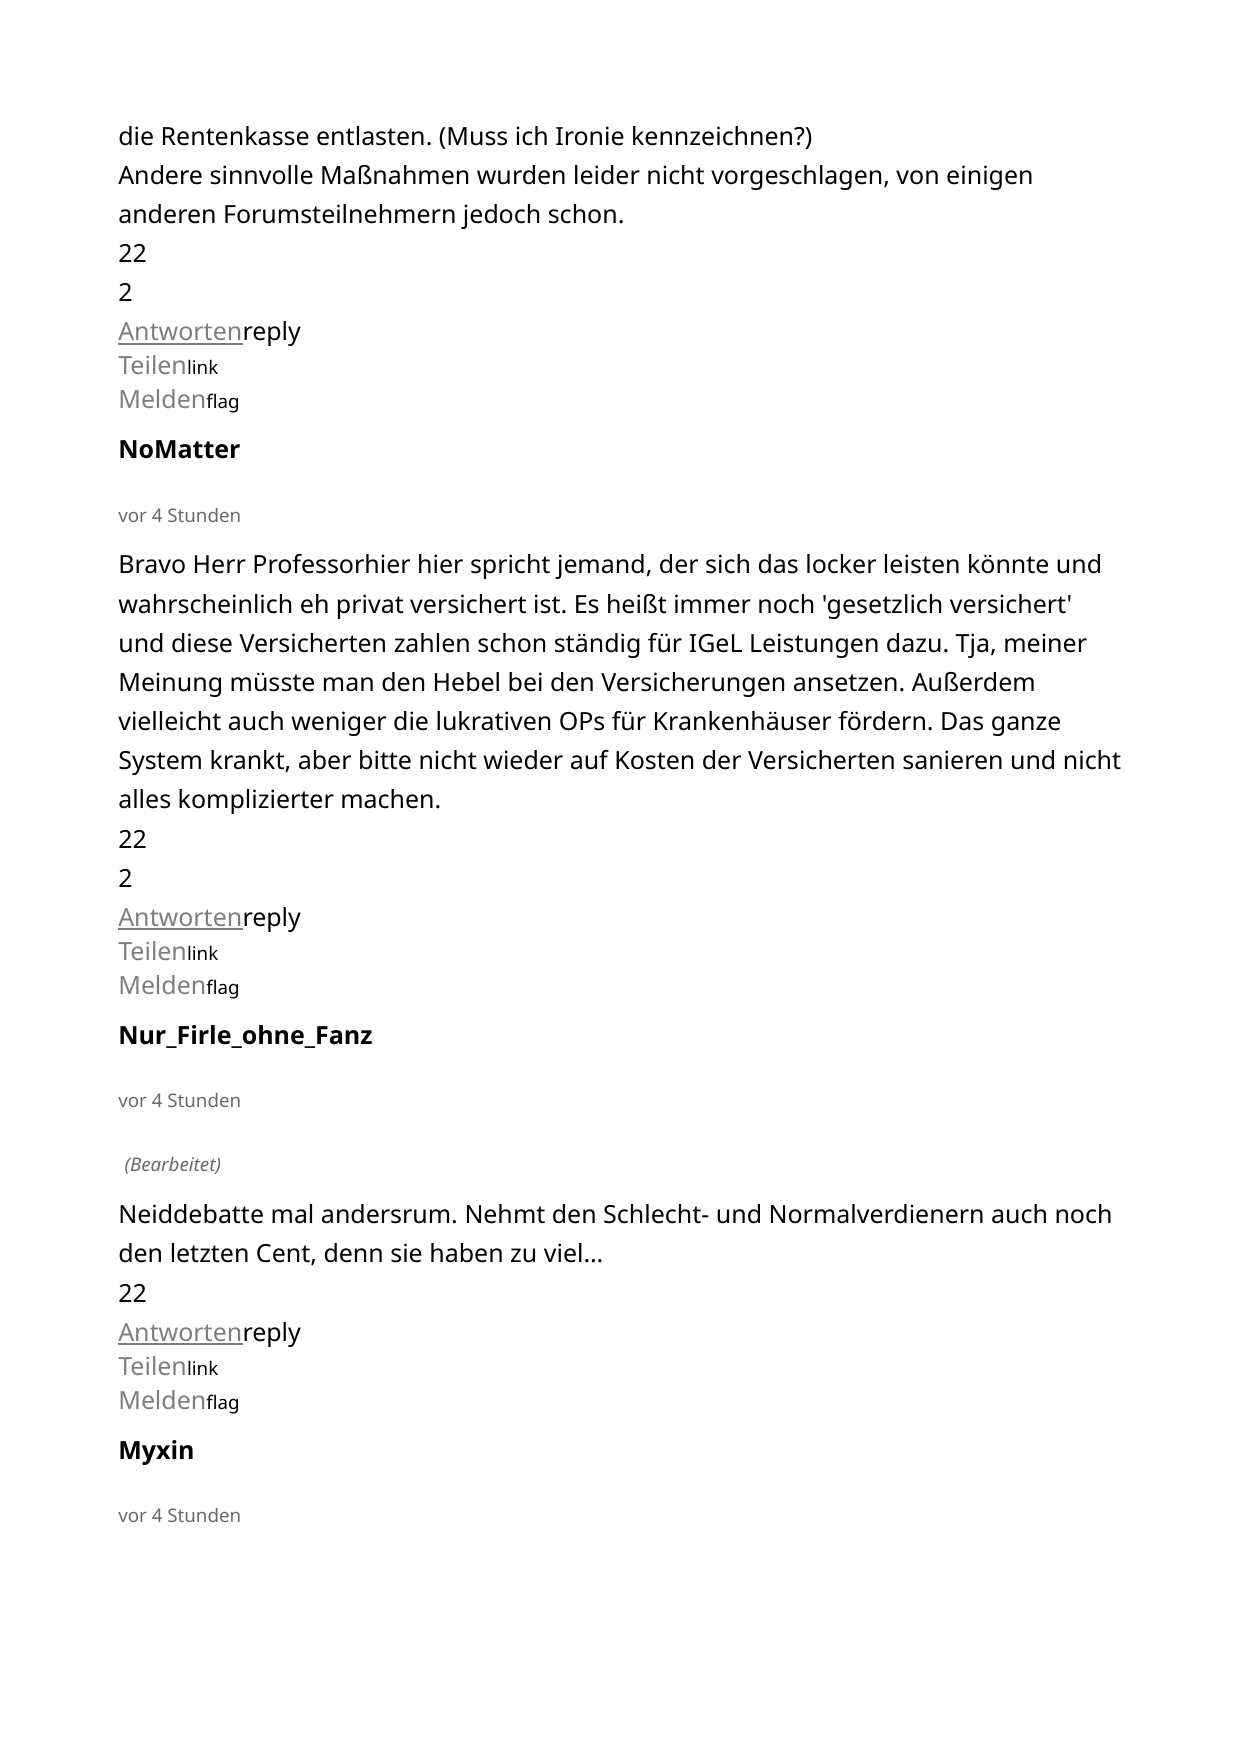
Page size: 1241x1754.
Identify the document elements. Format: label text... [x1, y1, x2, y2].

text vor 4 Stunden [118, 502, 1117, 528]
text 22 [118, 236, 1122, 270]
text NoMatter [118, 432, 1114, 466]
text Teilenlink [118, 934, 1122, 968]
text Meldenflag [118, 968, 1122, 1002]
text Neiddebatte mal andersrum. Nehmt den Schlecht- und Normalverdienern auch noch den letzten Cent, denn sie haben zu viel… [118, 1197, 1122, 1270]
text Antwortenreply [118, 899, 1122, 934]
text Bravo Herr Professorhier hier spricht jemand, der sich das locker leisten könnte und wahrscheinlich eh privat versichert ist. Es heißt immer noch 'gesetzlich versichert' und diese Versicherten zahlen schon ständig für IGeL Leistungen dazu. Tja, meiner Meinung müsste man den Hebel bei den Versicherungen ansetzen. Außerdem vielleicht auch weniger die lukrativen OPs für Krankenhäuser fördern. Das ganze System krankt, aber bitte nicht wieder auf Kosten der Versicherten sanieren und nicht alles komplizierter machen. [118, 547, 1122, 816]
text Antwortenreply [118, 314, 1122, 348]
text vor 4 Stunden [118, 1503, 1117, 1528]
text 2 [118, 275, 1122, 309]
text (Bearbeitet) [118, 1148, 1122, 1177]
text Teilenlink [118, 348, 1122, 382]
text 2 [118, 860, 1122, 894]
text Teilenlink [118, 1348, 1122, 1383]
text Myxin [118, 1432, 1114, 1466]
text 22 [118, 1275, 1122, 1309]
text Nur_Firle_ohne_Fanz [118, 1017, 1114, 1051]
text Meldenflag [118, 382, 1122, 416]
text Meldenflag [118, 1383, 1122, 1417]
text vor 4 Stunden [118, 1088, 1117, 1113]
text Antwortenreply [118, 1314, 1122, 1348]
text 22 [118, 821, 1122, 855]
text die Rentenkasse entlasten. (Muss ich Ironie kennzeichnen?) Andere sinnvolle Maßnahmen wurden leider nicht vorgeschlagen, von einigen anderen Forumsteilnehmern jedoch schon. [118, 118, 1122, 231]
